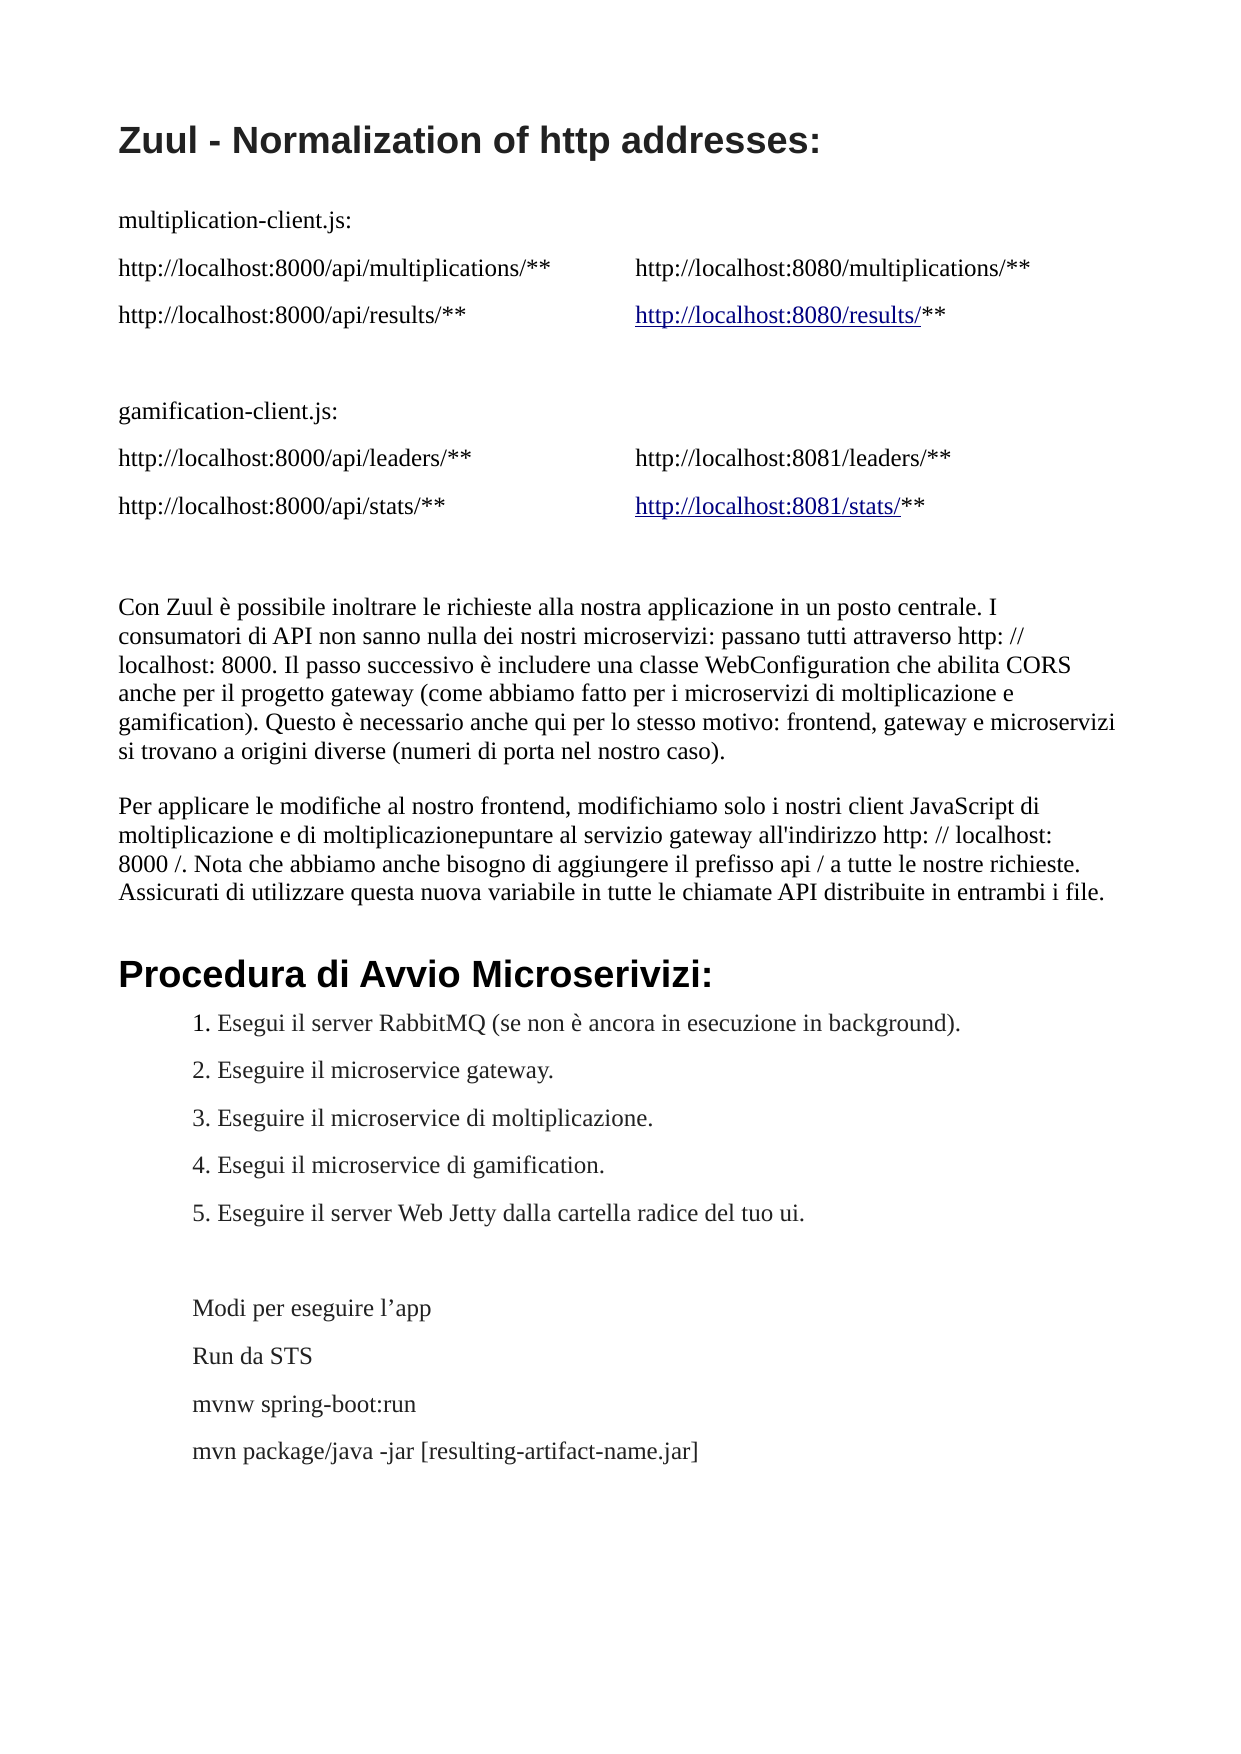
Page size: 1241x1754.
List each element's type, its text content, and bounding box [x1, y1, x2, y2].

text 2. Eseguire il microservice gateway. [192, 1055, 1122, 1084]
text http://localhost:8000/api/leaders/** http://localhost:8081/leaders/** [118, 443, 1122, 472]
text gamification-client.js: [118, 396, 1122, 424]
text Zuul - Normalization of http addresses: [118, 118, 1122, 162]
text Con Zuul è possibile inoltrare le richieste alla nostra applicazione in un posto centrale. I consumatori di API non sanno nulla dei nostri microservizi: passano tutti attraverso http: // localhost: 8000. Il passo successivo è includere una classe WebConfiguration che abilita CORS anche per il progetto gateway (come abbiamo fatto per i microservizi di moltiplicazione e gamification). Questo è necessario anche qui per lo stesso motivo: frontend, gateway e microservizi si trovano a origini diverse (numeri di porta nel nostro caso). [118, 592, 1122, 765]
text Run da STS [192, 1341, 1122, 1370]
text 5. Eseguire il server Web Jetty dalla cartella radice del tuo ui. [192, 1198, 1122, 1227]
text 1. Esegui il server RabbitMQ (se non è ancora in esecuzione in background). [192, 1008, 1122, 1037]
text 3. Eseguire il microservice di moltiplicazione. [192, 1103, 1122, 1132]
text mvn package/java -jar [resulting-artifact-name.jar] [192, 1436, 1122, 1465]
text 4. Esegui il microservice di gamification. [192, 1151, 1122, 1179]
text Per applicare le modifiche al nostro frontend, modifichiamo solo i nostri client JavaScript di moltiplicazione e di moltiplicazionepuntare al servizio gateway all'indirizzo http: // localhost: 8000 /. Nota che abbiamo anche bisogno di aggiungere il prefisso api / a tutte le nostre richieste. Assicurati di utilizzare questa nuova variabile in tutte le chiamate API distribuite in entrambi i file. [118, 791, 1122, 906]
text mvnw spring-boot:run [192, 1389, 1122, 1417]
subtitle Procedura di Avvio Microserivizi: [118, 952, 1122, 995]
text http://localhost:8000/api/multiplications/** http://localhost:8080/multiplications/** [118, 253, 1122, 282]
text multiplication-client.js: [118, 205, 1122, 234]
text http://localhost:8000/api/stats/** http://localhost:8081/stats/** [118, 491, 1122, 520]
text Modi per eseguire l’app [192, 1293, 1122, 1322]
text http://localhost:8000/api/results/** http://localhost:8080/results/** [118, 301, 1122, 329]
